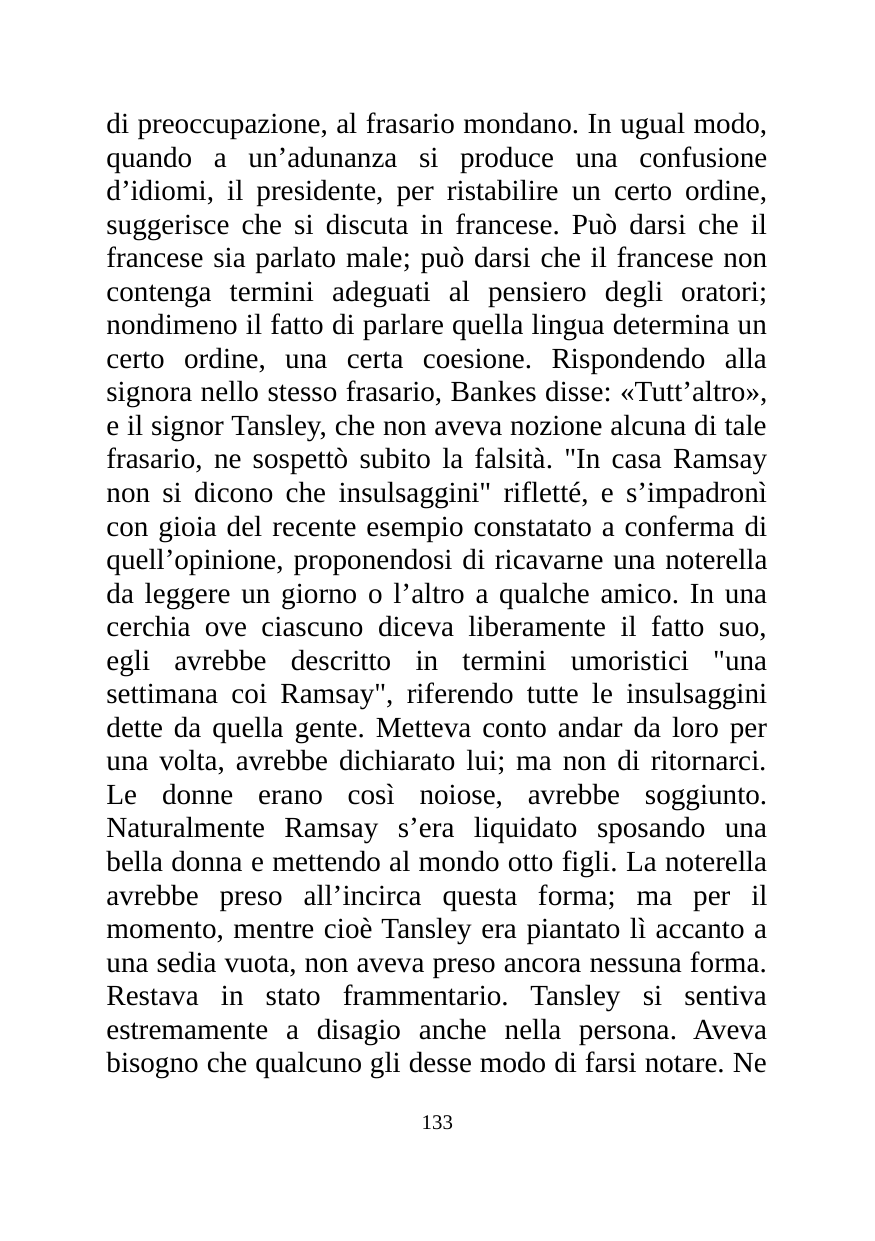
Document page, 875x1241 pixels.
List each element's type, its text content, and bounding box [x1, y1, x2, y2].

text di preoccupazione, al frasario mondano. In ugual modo, quando a un’adunanza si produce una confusione d’idiomi, il presidente, per ristabilire un certo ordine, suggerisce che si discuta in francese. Può darsi che il francese sia parlato male; può darsi che il francese non contenga termini adeguati al pensiero degli oratori; nondimeno il fatto di parlare quella lingua determina un certo ordine, una certa coesione. Rispondendo alla signora nello stesso frasario, Bankes disse: «Tutt’altro», e il signor Tansley, che non aveva nozione alcuna di tale frasario, ne sospettò subito la falsità. "In casa Ramsay non si dicono che insulsaggini" rifletté, e s’impadronì con gioia del recente esempio constatato a conferma di quell’opinione, proponendosi di ricavarne una noterella da leggere un giorno o l’altro a qualche amico. In una cerchia ove ciascuno diceva liberamente il fatto suo, egli avrebbe descritto in termini umoristici "una settimana coi Ramsay", riferendo tutte le insulsaggini dette da quella gente. Metteva conto andar da loro per una volta, avrebbe dichiarato lui; ma non di ritornarci. Le donne erano così noiose, avrebbe soggiunto. Naturalmente Ramsay s’era liquidato sposando una bella donna e mettendo al mondo otto figli. La noterella avrebbe preso all’incirca questa forma; ma per il momento, mentre cioè Tansley era piantato lì accanto a una sedia vuota, non aveva preso ancora nessuna forma. Restava in stato frammentario. Tansley si sentiva estremamente a disagio anche nella persona. Aveva bisogno che qualcuno gli desse modo di farsi notare. Ne [106, 106, 768, 1079]
